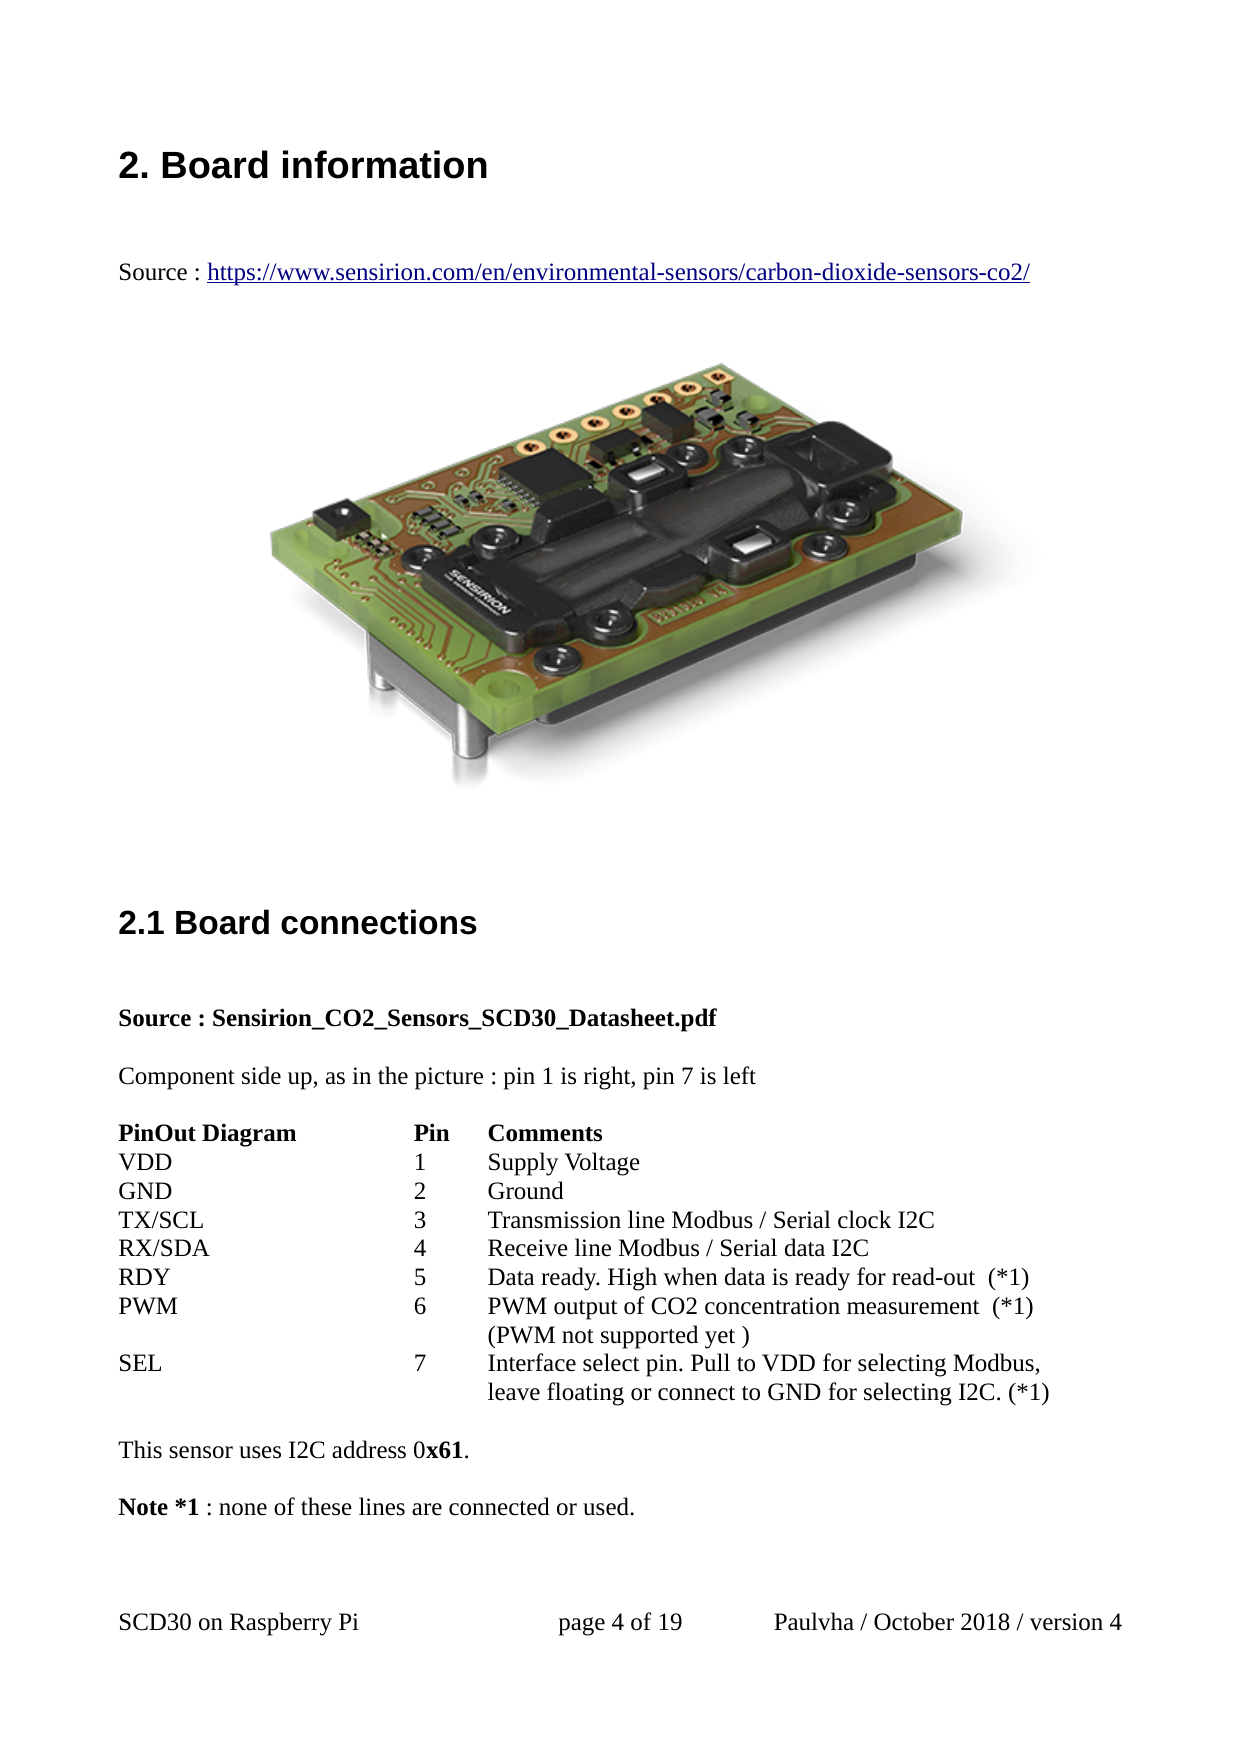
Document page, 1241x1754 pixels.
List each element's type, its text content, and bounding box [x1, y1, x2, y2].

text PWM 6 PWM output of CO2 concentration measurement (*1) [118, 1291, 1122, 1320]
text Note *1 : none of these lines are connected or used. [118, 1492, 1122, 1521]
text VDD 1 Supply Voltage [118, 1147, 1122, 1176]
text (PWM not supported yet ) [118, 1320, 1122, 1348]
text SEL 7 Interface select pin. Pull to VDD for selecting Modbus, [118, 1348, 1122, 1377]
text Component side up, as in the picture : pin 1 is right, pin 7 is left [118, 1061, 1122, 1090]
text GND 2 Ground [118, 1176, 1122, 1205]
text Source : Sensirion_CO2_Sensors_SCD30_Datasheet.pdf [118, 1003, 1122, 1032]
picture [167, 343, 1074, 797]
subtitle 2.1 Board connections [118, 903, 1122, 942]
subtitle 2. Board information [118, 143, 1122, 187]
text Source : https://www.sensirion.com/en/environmental-sensors/carbon-dioxide-sensors-co2/ [118, 257, 1122, 286]
text PinOut Diagram Pin Comments [118, 1118, 1122, 1147]
text leave floating or connect to GND for selecting I2C. (*1) [118, 1377, 1122, 1406]
text RX/SDA 4 Receive line Modbus / Serial data I2C [118, 1233, 1122, 1262]
text RDY 5 Data ready. High when data is ready for read-out (*1) [118, 1262, 1122, 1291]
text TX/SCL 3 Transmission line Modbus / Serial clock I2C [118, 1205, 1122, 1233]
text This sensor uses I2C address 0x61. [118, 1435, 1122, 1463]
